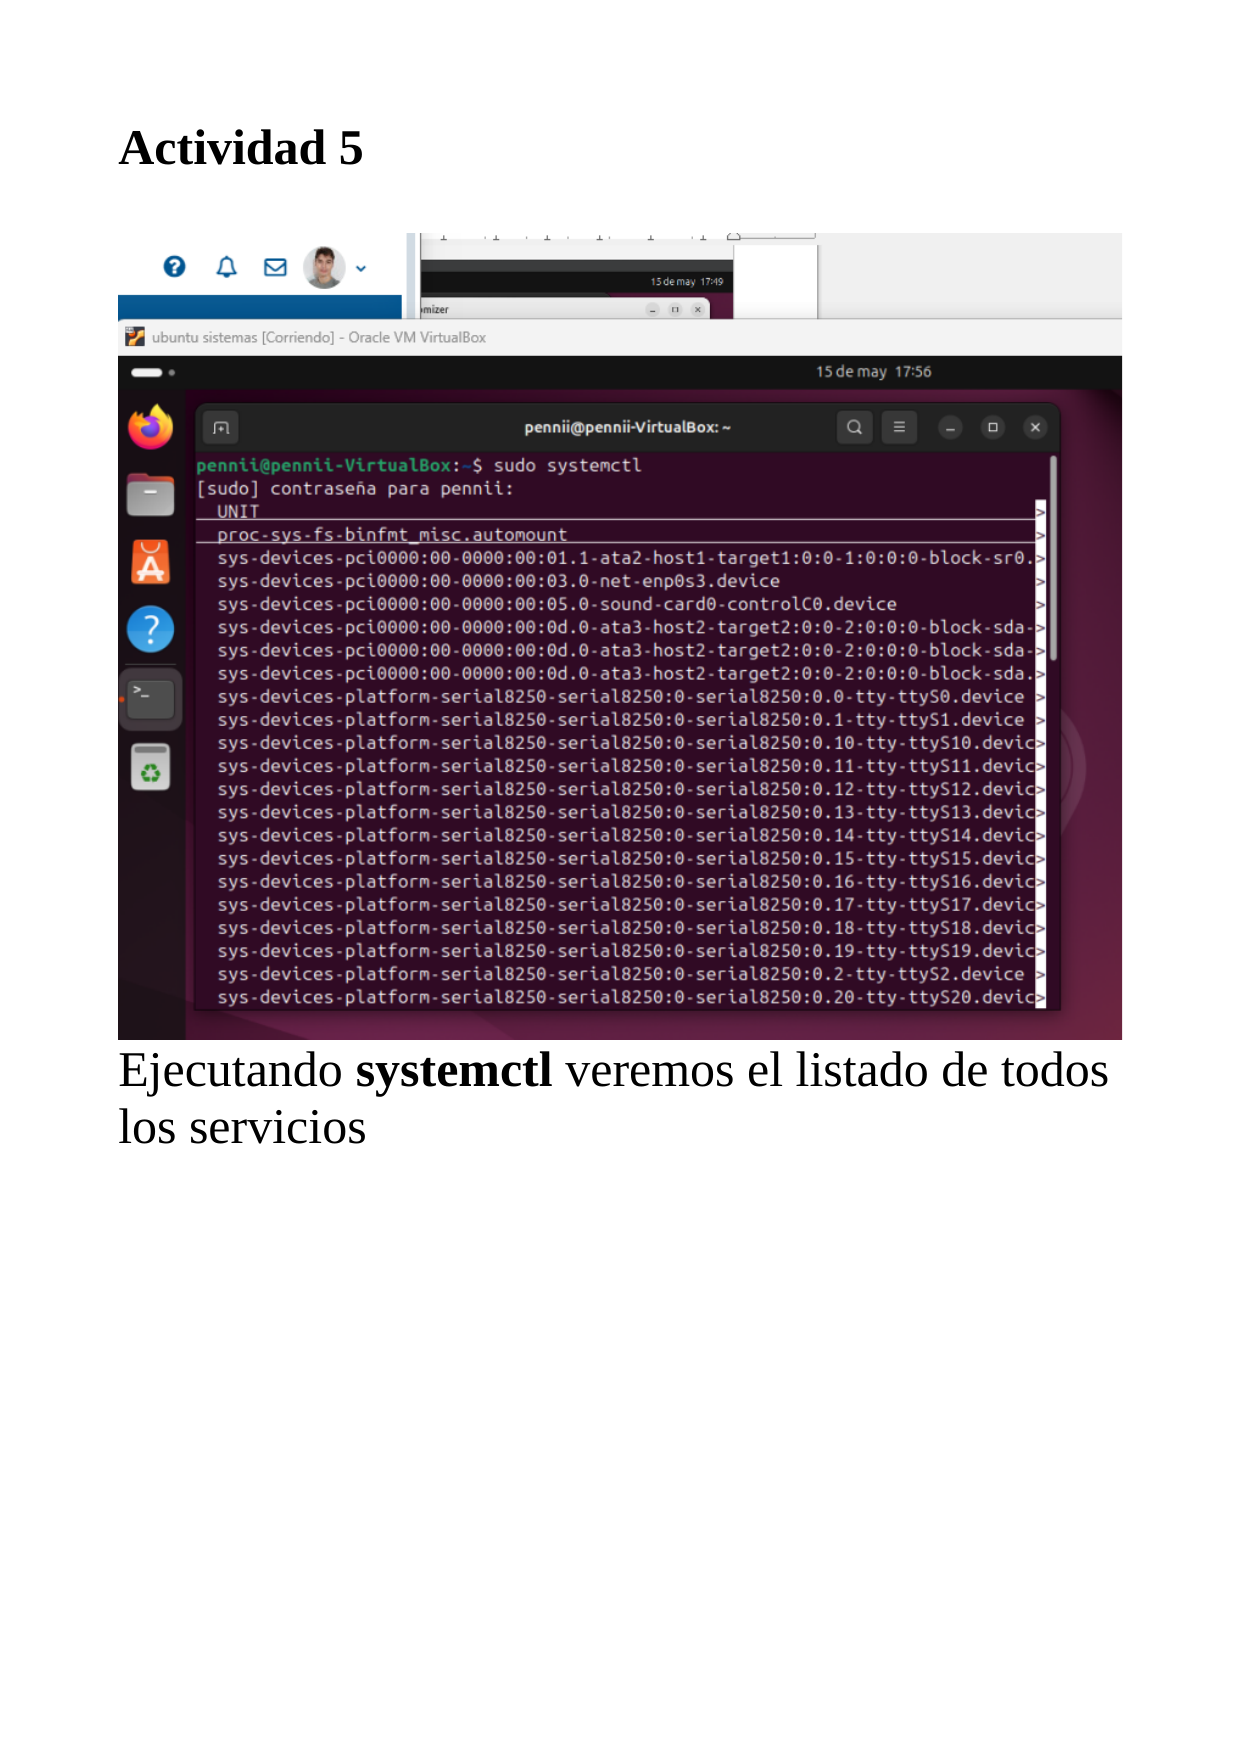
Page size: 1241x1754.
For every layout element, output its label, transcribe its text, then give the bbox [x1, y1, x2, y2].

text Actividad 5 [118, 118, 1122, 176]
picture [118, 233, 1123, 1040]
text Ejecutando systemctl veremos el listado de todos los servicios [118, 1040, 1122, 1155]
